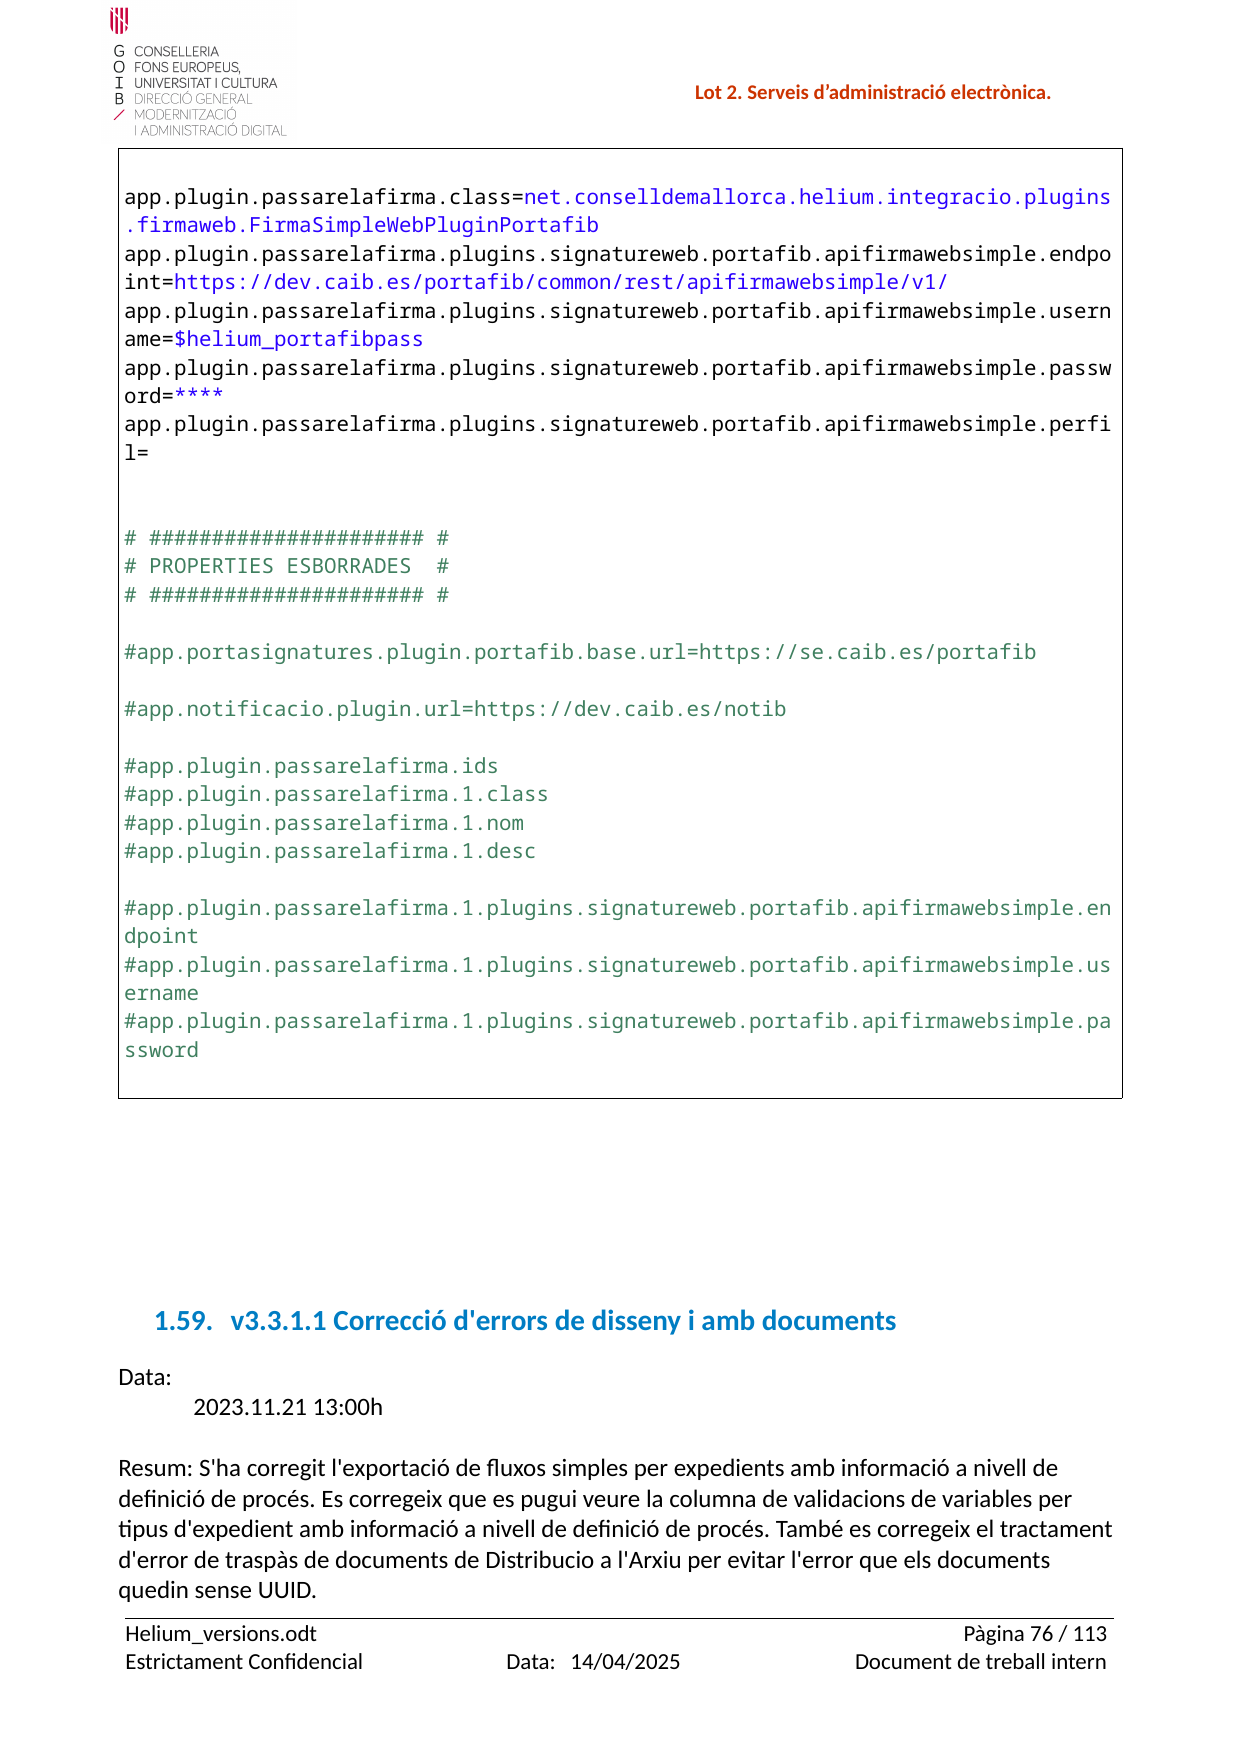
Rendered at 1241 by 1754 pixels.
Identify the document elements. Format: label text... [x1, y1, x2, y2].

subtitle v3.3.1.1 Correcció d'errors de disseny i amb documents [153, 1302, 1122, 1337]
table_header app.plugin.passarelafirma.class=net.conselldemallorca.helium.integracio.plugins.firmaweb.FirmaSimpleWebPluginPortafib app.plugin.passarelafirma.plugins.signatureweb.portafib.apifirmawebsimple.endpoint=https://dev.caib.es/portafib/common/rest/apifirmawebsimple/v1/ app.plugin.passarelafirma.plugins.signatureweb.portafib.apifirmawebsimple.username=$helium_portafibpass app.plugin.passarelafirma.plugins.signatureweb.portafib.apifirmawebsimple.password=**** app.plugin.passarelafirma.plugins.signatureweb.portafib.apifirmawebsimple.perfil= # ###################### # # PROPERTIES ESBORRADES # # ###################### # #app.portasignatures.plugin.portafib.base.url=https://se.caib.es/portafib #app.notificacio.plugin.url=https://dev.caib.es/notib #app.plugin.passarelafirma.ids #app.plugin.passarelafirma.1.class #app.plugin.passarelafirma.1.nom #app.plugin.passarelafirma.1.desc #app.plugin.passarelafirma.1.plugins.signatureweb.portafib.apifirmawebsimple.endpoint #app.plugin.passarelafirma.1.plugins.signatureweb.portafib.apifirmawebsimple.username #app.plugin.passarelafirma.1.plugins.signatureweb.portafib.apifirmawebsimple.password [119, 149, 1122, 1098]
text Resum: S'ha corregit l'exportació de fluxos simples per expedients amb informació a nivell de definició de procés. Es corregeix que es pugui veure la columna de validacions de variables per tipus d'expedient amb informació a nivell de definició de procés. També es corregeix el tractament d'error de traspàs de documents de Distribucio a l'Arxiu per evitar l'error que els documents quedin sense UUID. [118, 1452, 1122, 1605]
text 2023.11.21 13:00h [118, 1391, 1122, 1422]
text Data: [118, 1361, 1122, 1391]
picture [100, 0, 297, 144]
